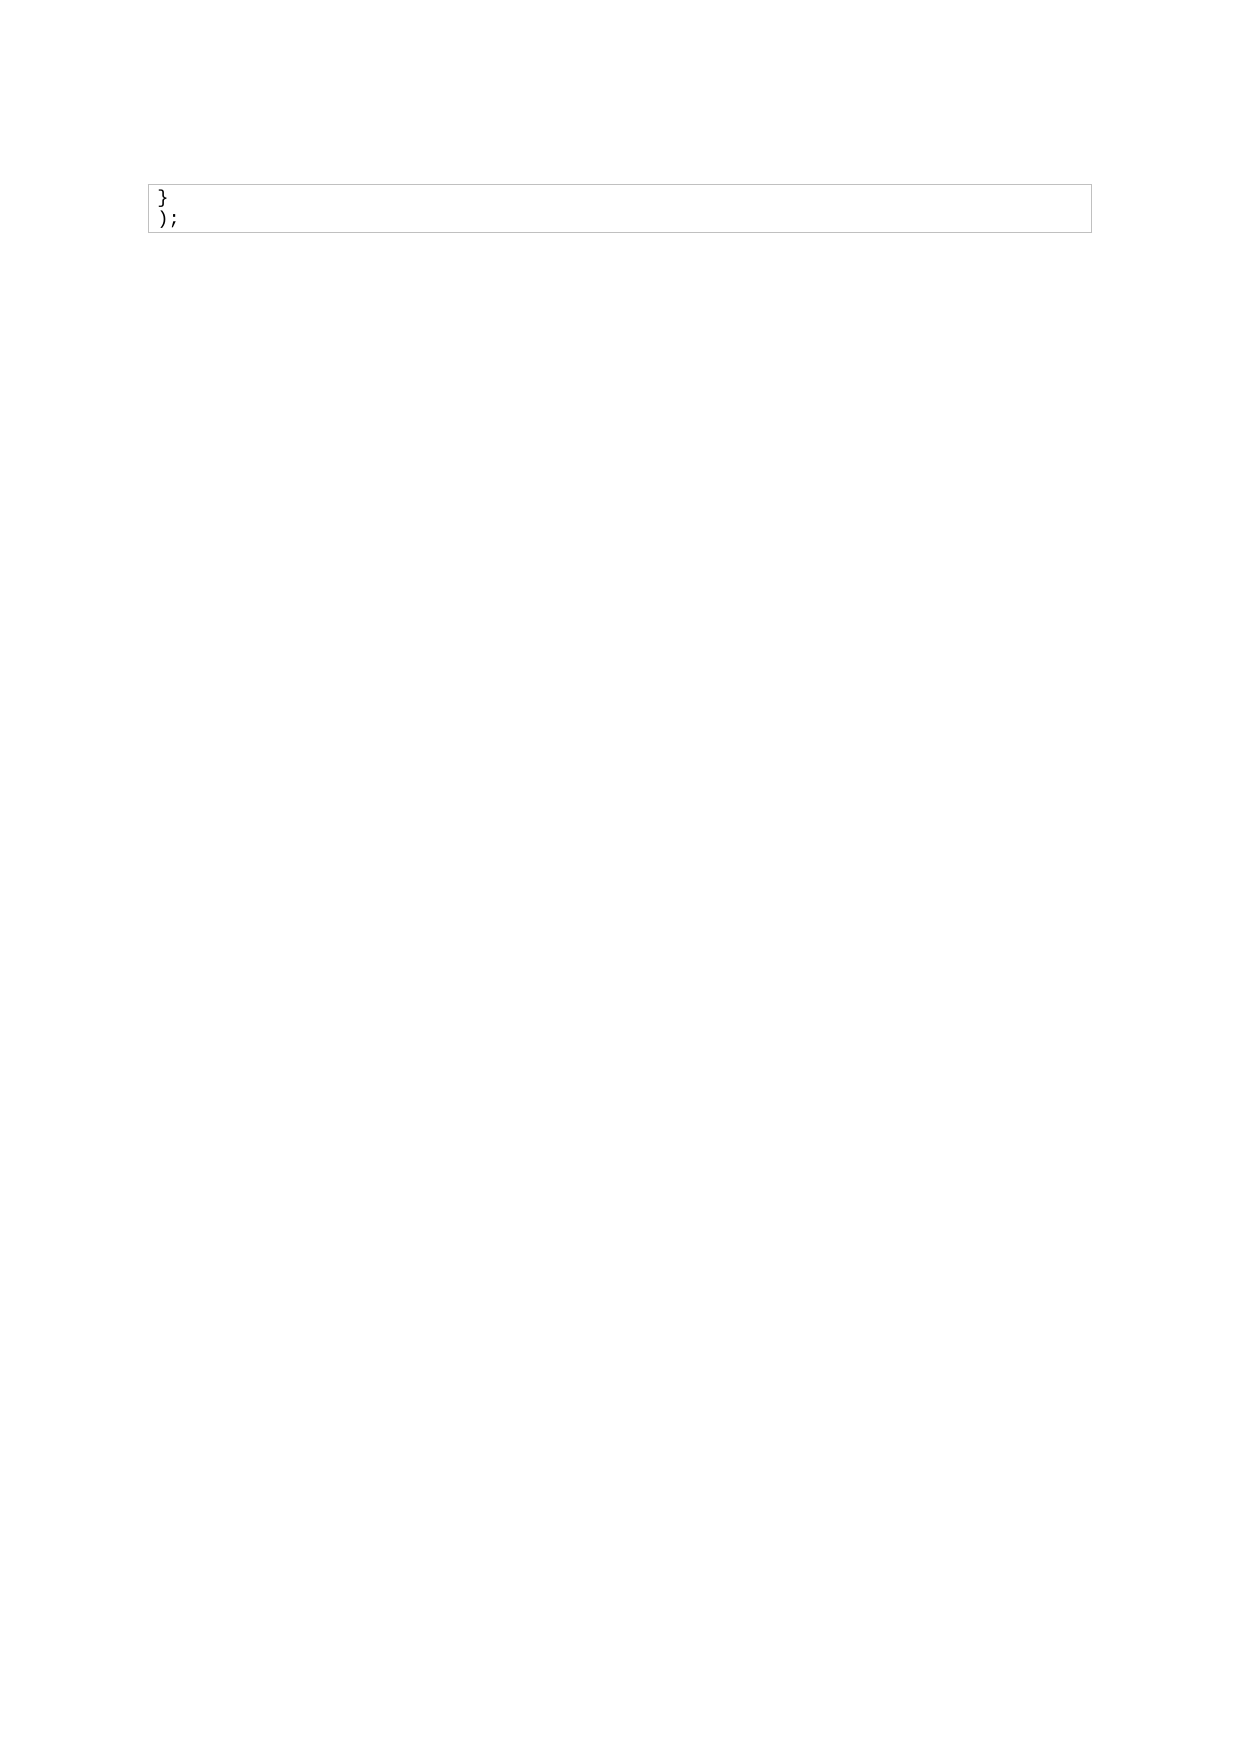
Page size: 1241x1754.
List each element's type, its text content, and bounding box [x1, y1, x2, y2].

text } [149, 185, 1091, 206]
text ); [149, 206, 1091, 232]
